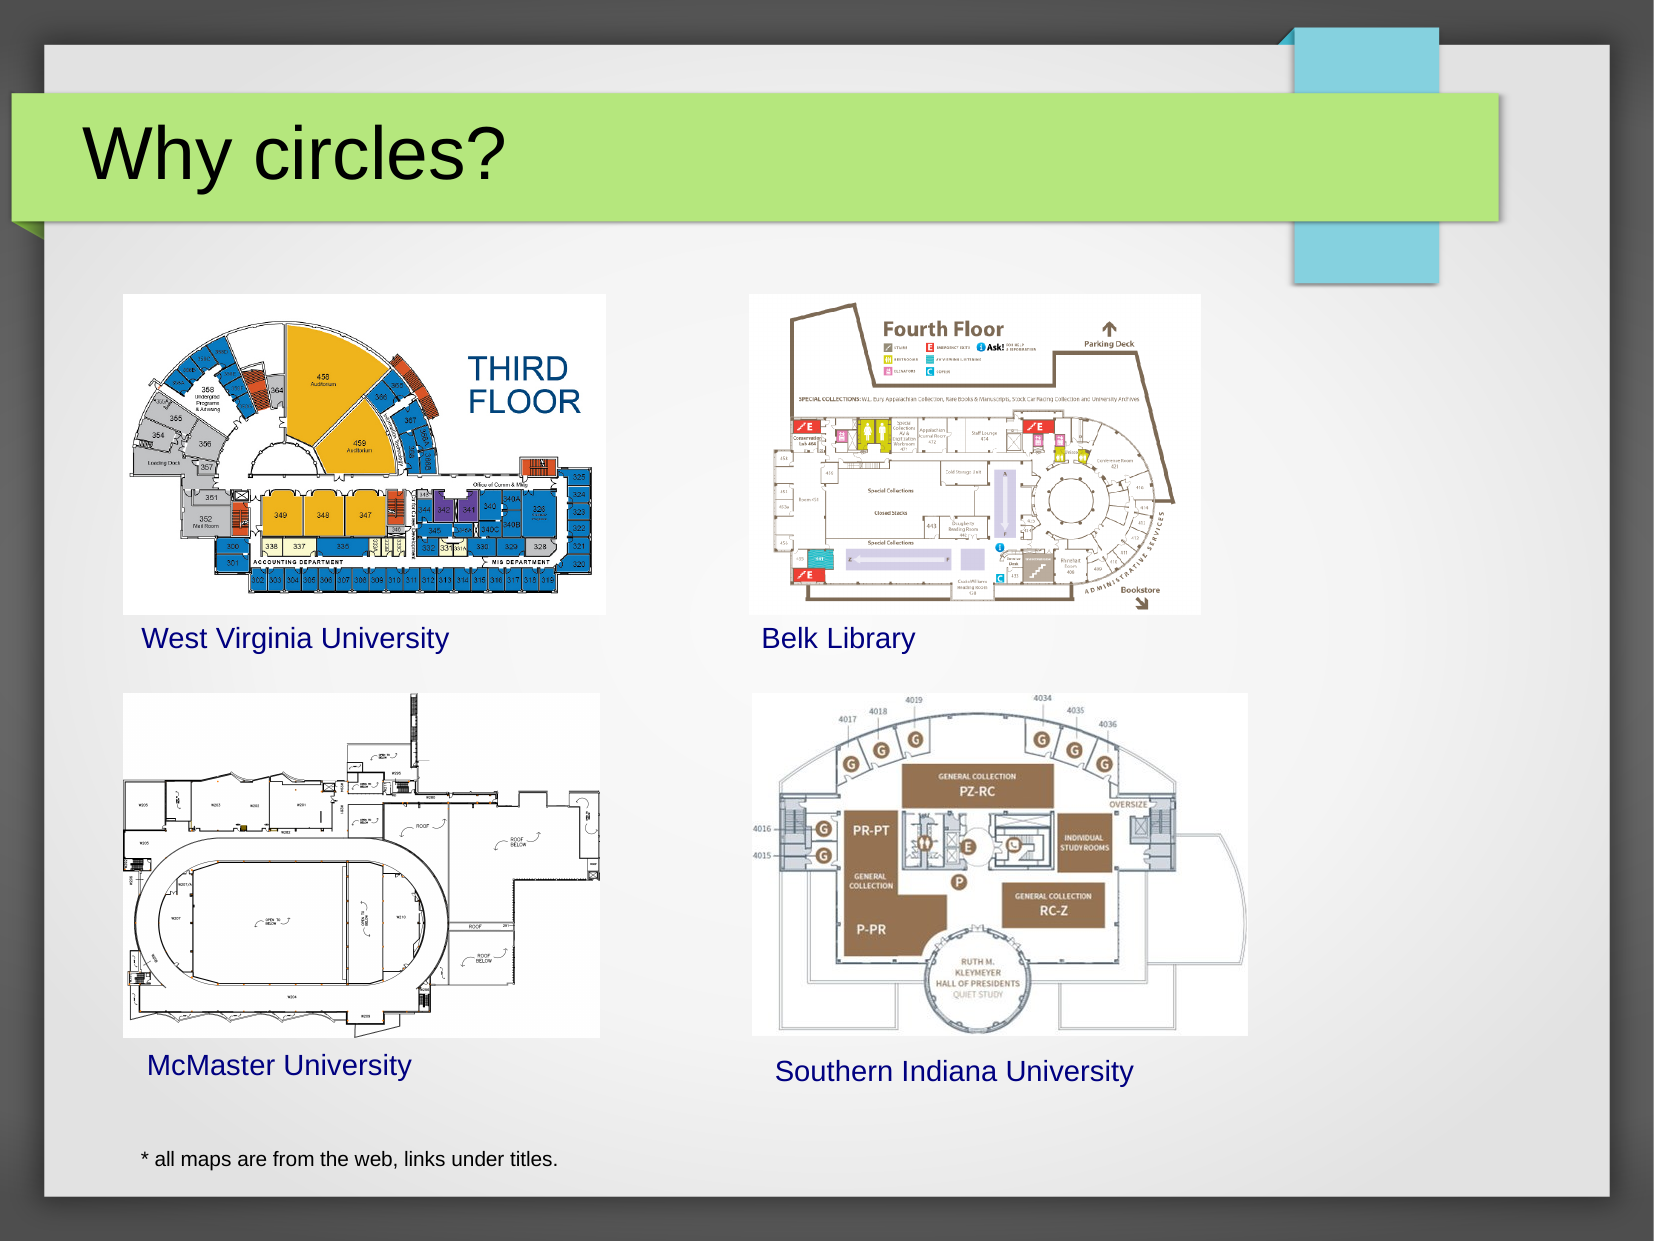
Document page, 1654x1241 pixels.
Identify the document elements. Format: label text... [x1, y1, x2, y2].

text_box * all maps are from the web, links under titles. [126, 1140, 796, 1180]
text_box Southern Indiana University [759, 1047, 1250, 1105]
title Why circles? [82, 94, 1264, 213]
text_box West Virginia University [126, 615, 465, 663]
picture [0, 0, 1654, 1241]
text_box Belk Library [746, 615, 932, 663]
text_box McMaster University [132, 1041, 535, 1099]
